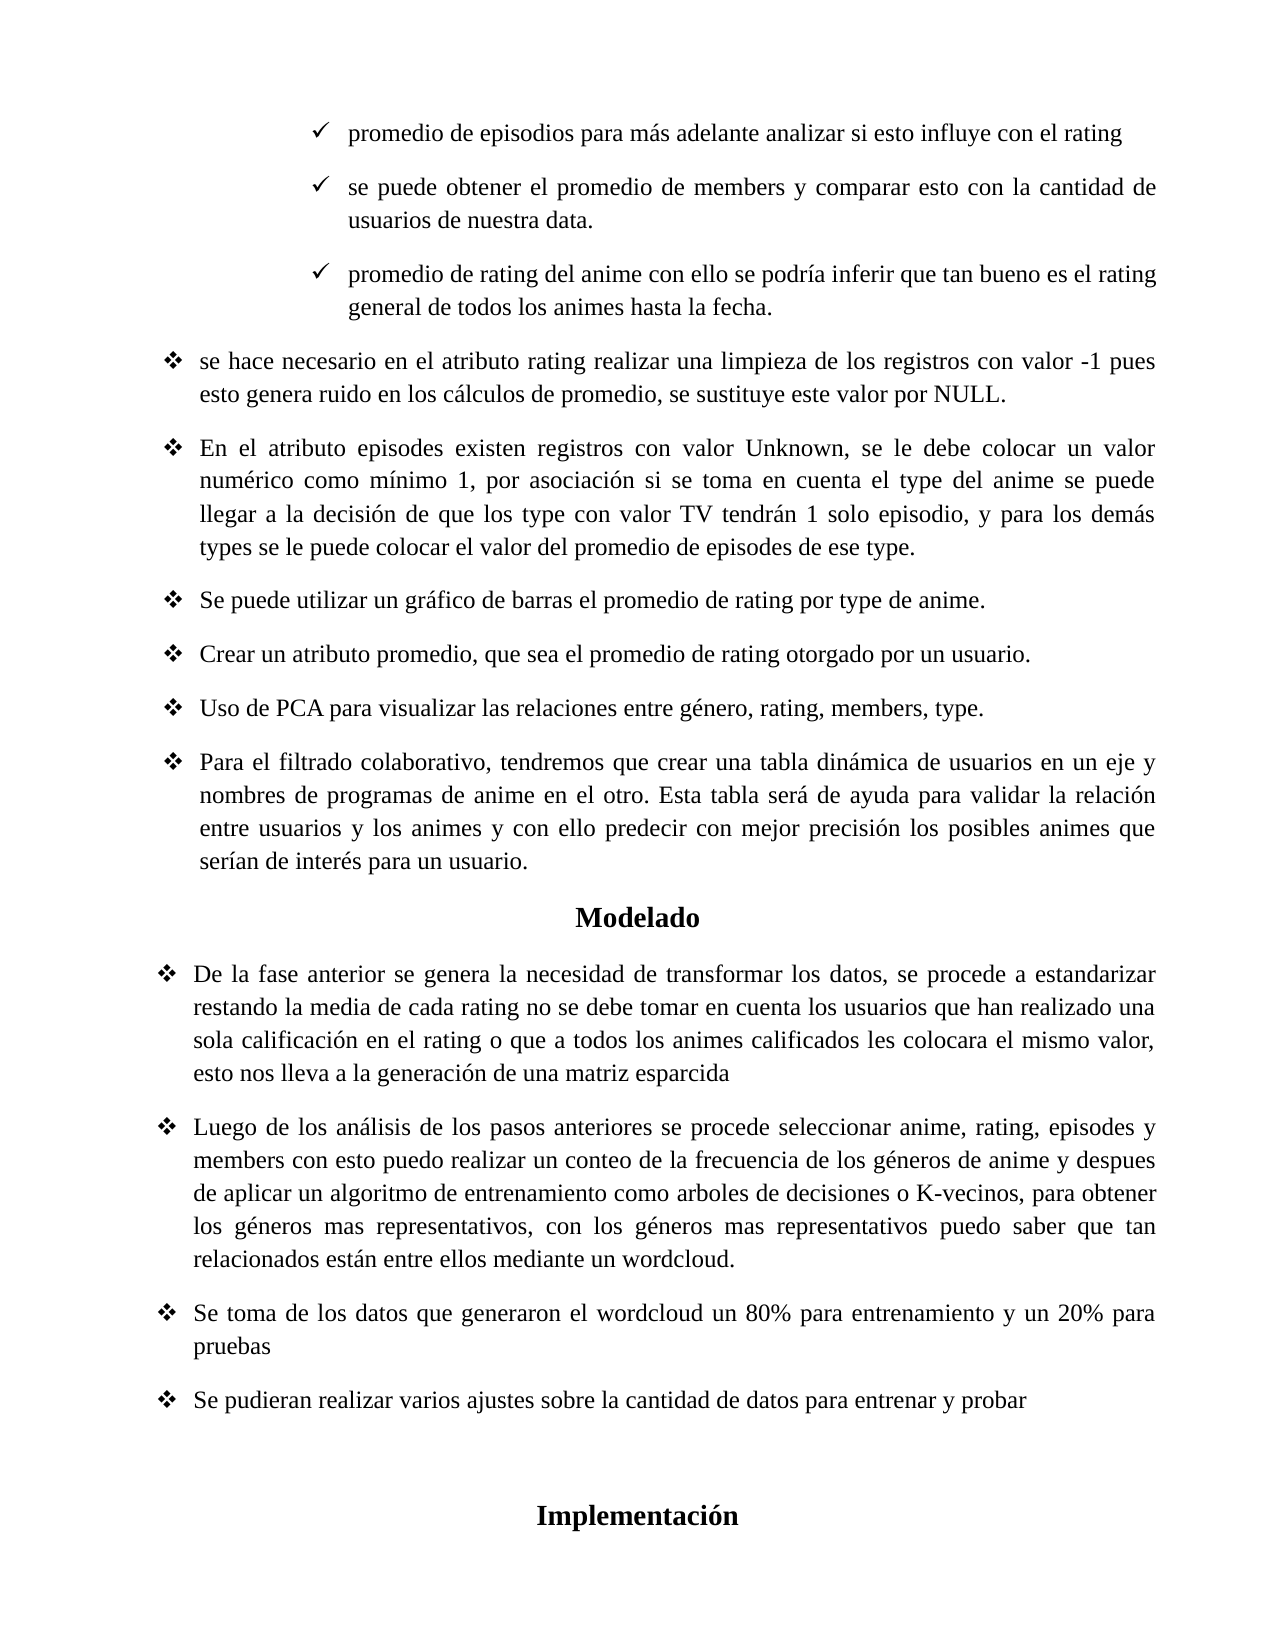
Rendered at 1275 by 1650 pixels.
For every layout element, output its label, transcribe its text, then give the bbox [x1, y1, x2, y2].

list Uso de PCA para visualizar las relaciones entre género, rating, members, type. [162, 693, 1157, 722]
list Se pudieran realizar varios ajustes sobre la cantidad de datos para entrenar y probar [156, 1385, 1157, 1414]
list Se toma de los datos que generaron el wordcloud un 80% para entrenamiento y un 20% para pruebas [156, 1298, 1157, 1360]
list Se puede utilizar un gráfico de barras el promedio de rating por type de anime. [162, 586, 1157, 614]
list se hace necesario en el atributo rating realizar una limpieza de los registros con valor -1 pues esto genera ruido en los cálculos de promedio, se sustituye este valor por NULL. [162, 346, 1157, 407]
list En el atributo episodes existen registros con valor Unknown, se le debe colocar un valor numérico como mínimo 1, por asociación si se toma en cuenta el type del anime se puede llegar a la decisión de que los type con valor TV tendrán 1 solo episodio, y para los demás types se le puede colocar el valor del promedio de episodes de ese type. [162, 433, 1157, 560]
list Para el filtrado colaborativo, tendremos que crear una tabla dinámica de usuarios en un eje y nombres de programas de anime en el otro. Esta tabla será de ayuda para validar la relación entre usuarios y los animes y con ello predecir con mejor precisión los posibles animes que serían de interés para un usuario. [162, 747, 1157, 875]
text Implementación [118, 1498, 1157, 1532]
list De la fase anterior se genera la necesidad de transformar los datos, se procede a estandarizar restando la media de cada rating no se debe tomar en cuenta los usuarios que han realizado una sola calificación en el rating o que a todos los animes calificados les colocara el mismo valor, esto nos lleva a la generación de una matriz esparcida [156, 959, 1157, 1087]
list se puede obtener el promedio de members y comparar esto con la cantidad de usuarios de nuestra data. [310, 172, 1157, 234]
list Luego de los análisis de los pasos anteriores se procede seleccionar anime, rating, episodes y members con esto puedo realizar un conteo de la frecuencia de los géneros de anime y despues de aplicar un algoritmo de entrenamiento como arboles de decisiones o K-vecinos, para obtener los géneros mas representativos, con los géneros mas representativos puedo saber que tan relacionados están entre ellos mediante un wordcloud. [156, 1112, 1157, 1273]
list Crear un atributo promedio, que sea el promedio de rating otorgado por un usuario. [162, 639, 1157, 668]
list promedio de rating del anime con ello se podría inferir que tan bueno es el rating general de todos los animes hasta la fecha. [310, 259, 1157, 321]
list promedio de episodios para más adelante analizar si esto influye con el rating [310, 118, 1157, 147]
text Modelado [118, 900, 1157, 933]
